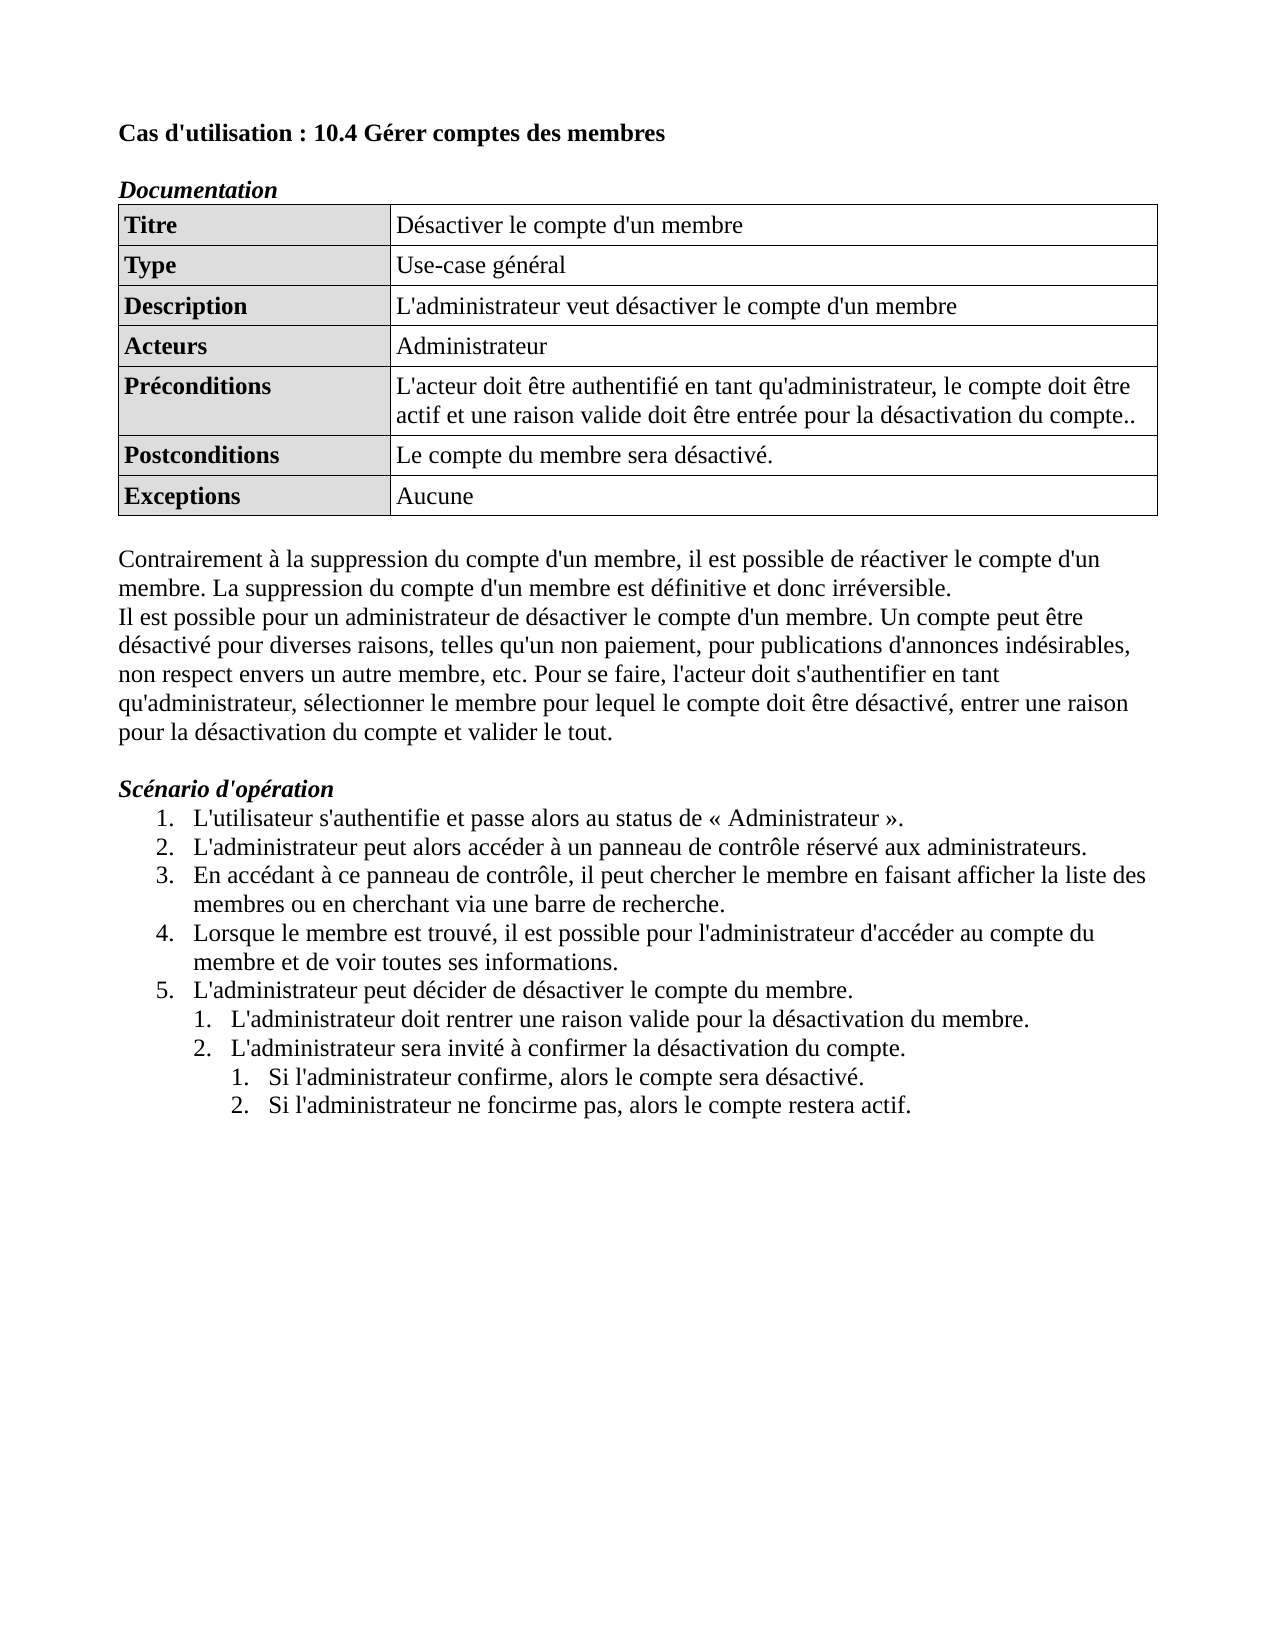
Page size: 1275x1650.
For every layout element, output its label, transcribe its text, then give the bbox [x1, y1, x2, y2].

table_cell Préconditions [119, 367, 390, 435]
table_cell Description [119, 286, 390, 325]
table_cell Aucune [391, 476, 1157, 515]
text Contrairement à la suppression du compte d'un membre, il est possible de réactiver le compte d'un membre. La suppression du compte d'un membre est définitive et donc irréversible. [118, 544, 1157, 602]
table_header Titre [119, 205, 390, 245]
list L'administrateur doit rentrer une raison valide pour la désactivation du membre. [193, 1004, 1157, 1033]
list Lorsque le membre est trouvé, il est possible pour l'administrateur d'accéder au compte du membre et de voir toutes ses informations. [156, 918, 1157, 975]
list Si l'administrateur confirme, alors le compte sera désactivé. [231, 1062, 1157, 1090]
table_cell Administrateur [391, 326, 1157, 366]
text Cas d'utilisation : 10.4 Gérer comptes des membres [118, 118, 1157, 147]
table_cell Exceptions [119, 476, 390, 515]
table_header Désactiver le compte d'un membre [391, 205, 1157, 245]
table_cell Use-case général [391, 246, 1157, 285]
list En accédant à ce panneau de contrôle, il peut chercher le membre en faisant afficher la liste des membres ou en cherchant via une barre de recherche. [156, 860, 1157, 918]
list L'administrateur peut alors accéder à un panneau de contrôle réservé aux administrateurs. [156, 832, 1157, 860]
list L'administrateur peut décider de désactiver le compte du membre. [156, 975, 1157, 1004]
text Scénario d'opération [118, 774, 1157, 803]
text Documentation [118, 176, 1157, 204]
table_cell Postconditions [119, 436, 390, 475]
text Il est possible pour un administrateur de désactiver le compte d'un membre. Un compte peut être désactivé pour diverses raisons, telles qu'un non paiement, pour publications d'annonces indésirables, non respect envers un autre membre, etc. Pour se faire, l'acteur doit s'authentifier en tant qu'administrateur, sélectionner le membre pour lequel le compte doit être désactivé, entrer une raison pour la désactivation du compte et valider le tout. [118, 602, 1157, 745]
table_cell Acteurs [119, 326, 390, 366]
table_cell Type [119, 246, 390, 285]
table_cell Le compte du membre sera désactivé. [391, 436, 1157, 475]
list L'administrateur sera invité à confirmer la désactivation du compte. [193, 1033, 1157, 1062]
table_cell L'acteur doit être authentifié en tant qu'administrateur, le compte doit être actif et une raison valide doit être entrée pour la désactivation du compte.. [391, 367, 1157, 435]
list Si l'administrateur ne foncirme pas, alors le compte restera actif. [231, 1090, 1157, 1119]
table_cell L'administrateur veut désactiver le compte d'un membre [391, 286, 1157, 325]
list L'utilisateur s'authentifie et passe alors au status de « Administrateur ». [156, 803, 1157, 832]
